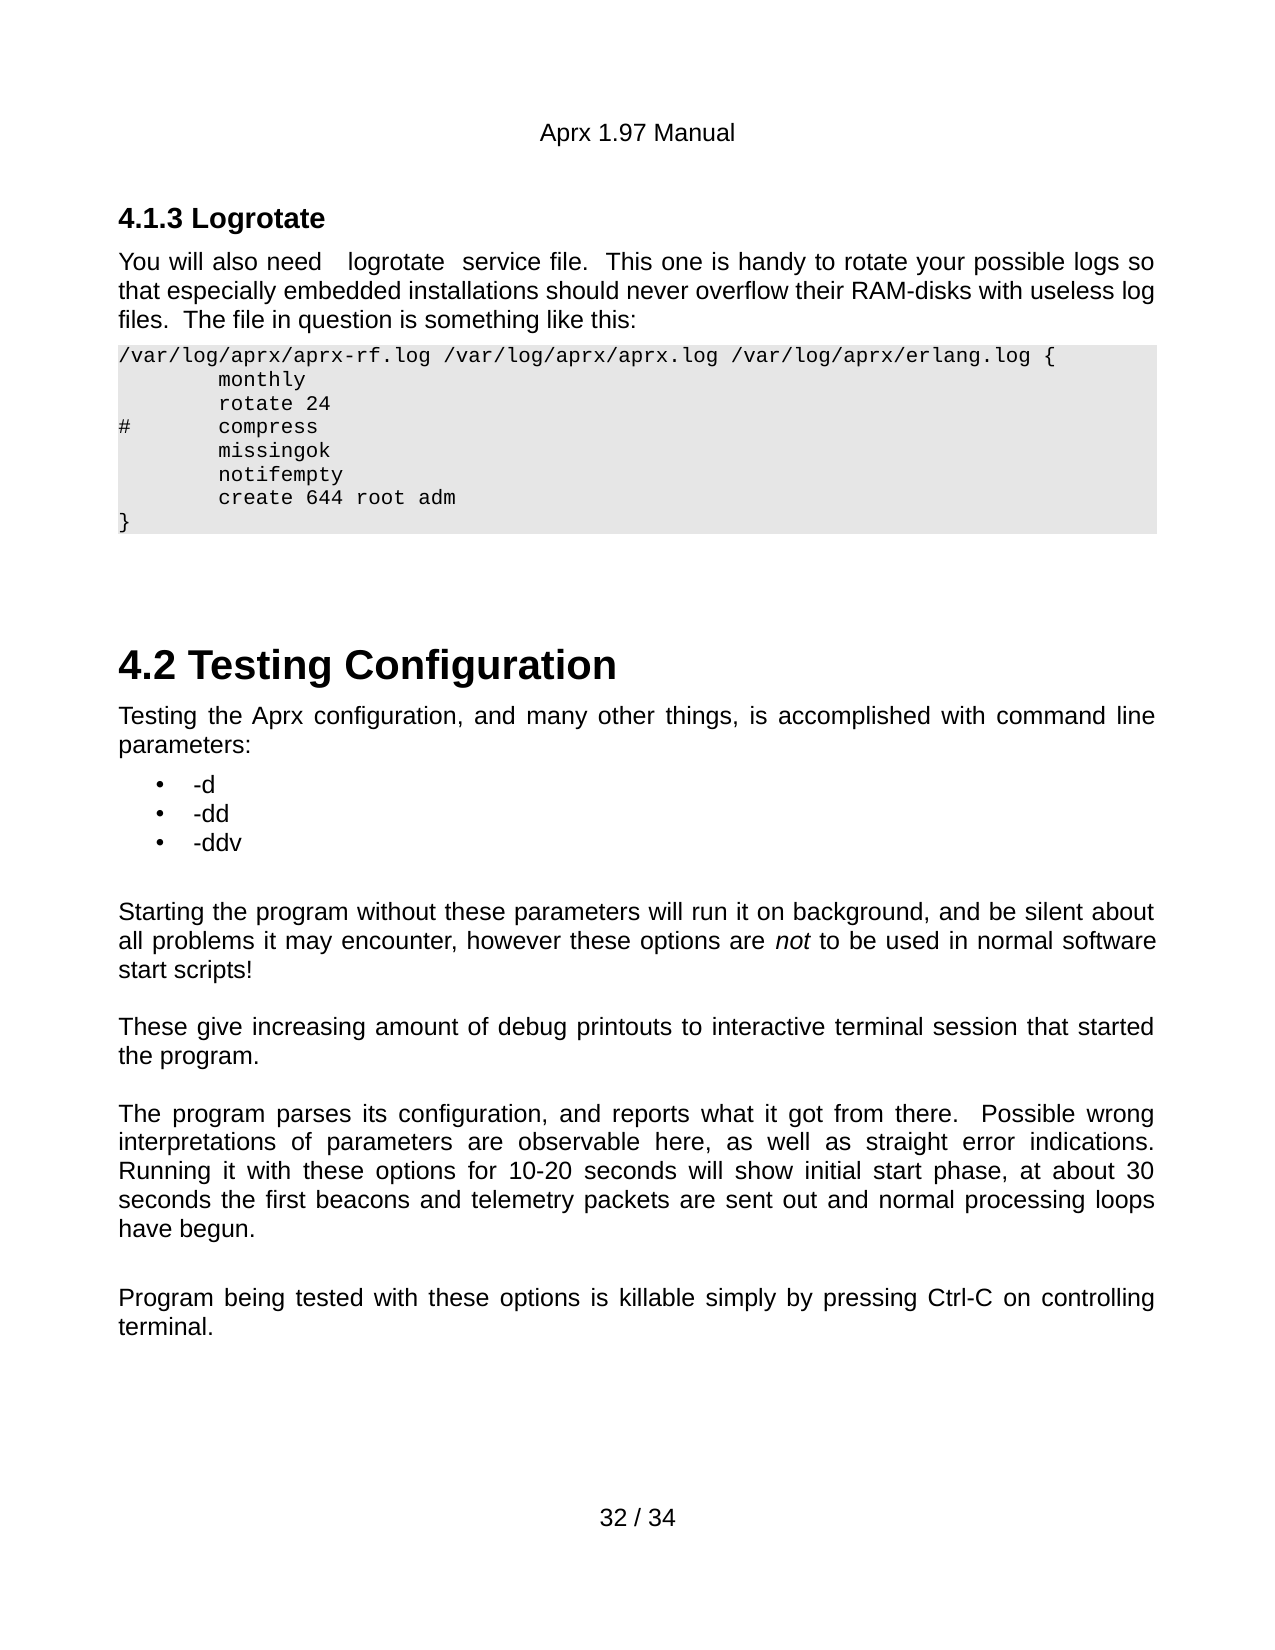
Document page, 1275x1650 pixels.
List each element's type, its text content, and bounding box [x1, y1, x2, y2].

text Program being tested with these options is killable simply by pressing Ctrl-C on controlling terminal. [118, 1283, 1157, 1340]
text /var/log/aprx/aprx-rf.log /var/log/aprx/aprx.log /var/log/aprx/erlang.log { [118, 345, 1157, 369]
text missingok [118, 440, 1157, 464]
text Starting the program without these parameters will run it on background, and be silent about all problems it may encounter, however these options are not to be used in normal software start scripts! [118, 897, 1157, 984]
subtitle Logrotate [118, 201, 1157, 235]
text rotate 24 [118, 393, 1157, 416]
text Testing the Aprx configuration, and many other things, is accomplished with command line parameters: [118, 701, 1157, 758]
text create 644 root adm [118, 487, 1157, 511]
list -ddv [156, 828, 1157, 857]
text } [118, 511, 1157, 534]
text You will also need logrotate service file. This one is handy to rotate your possible logs so that especially embedded installations should never overflow their RAM-disks with useless log files. The file in question is something like this: [118, 247, 1157, 334]
subtitle Testing Configuration [118, 641, 1157, 688]
list -d [156, 770, 1157, 799]
text These give increasing amount of debug printouts to interactive terminal session that started the program. [118, 1012, 1157, 1070]
text The program parses its configuration, and reports what it got from there. Possible wrong interpretations of parameters are observable here, as well as straight error indications. Running it with these options for 10-20 seconds will show initial start phase, at about 30 seconds the first beacons and telemetry packets are sent out and normal processing loops have begun. [118, 1099, 1157, 1242]
text notifempty [118, 464, 1157, 487]
text monthly [118, 369, 1157, 393]
list -dd [156, 799, 1157, 828]
text # compress [118, 416, 1157, 440]
